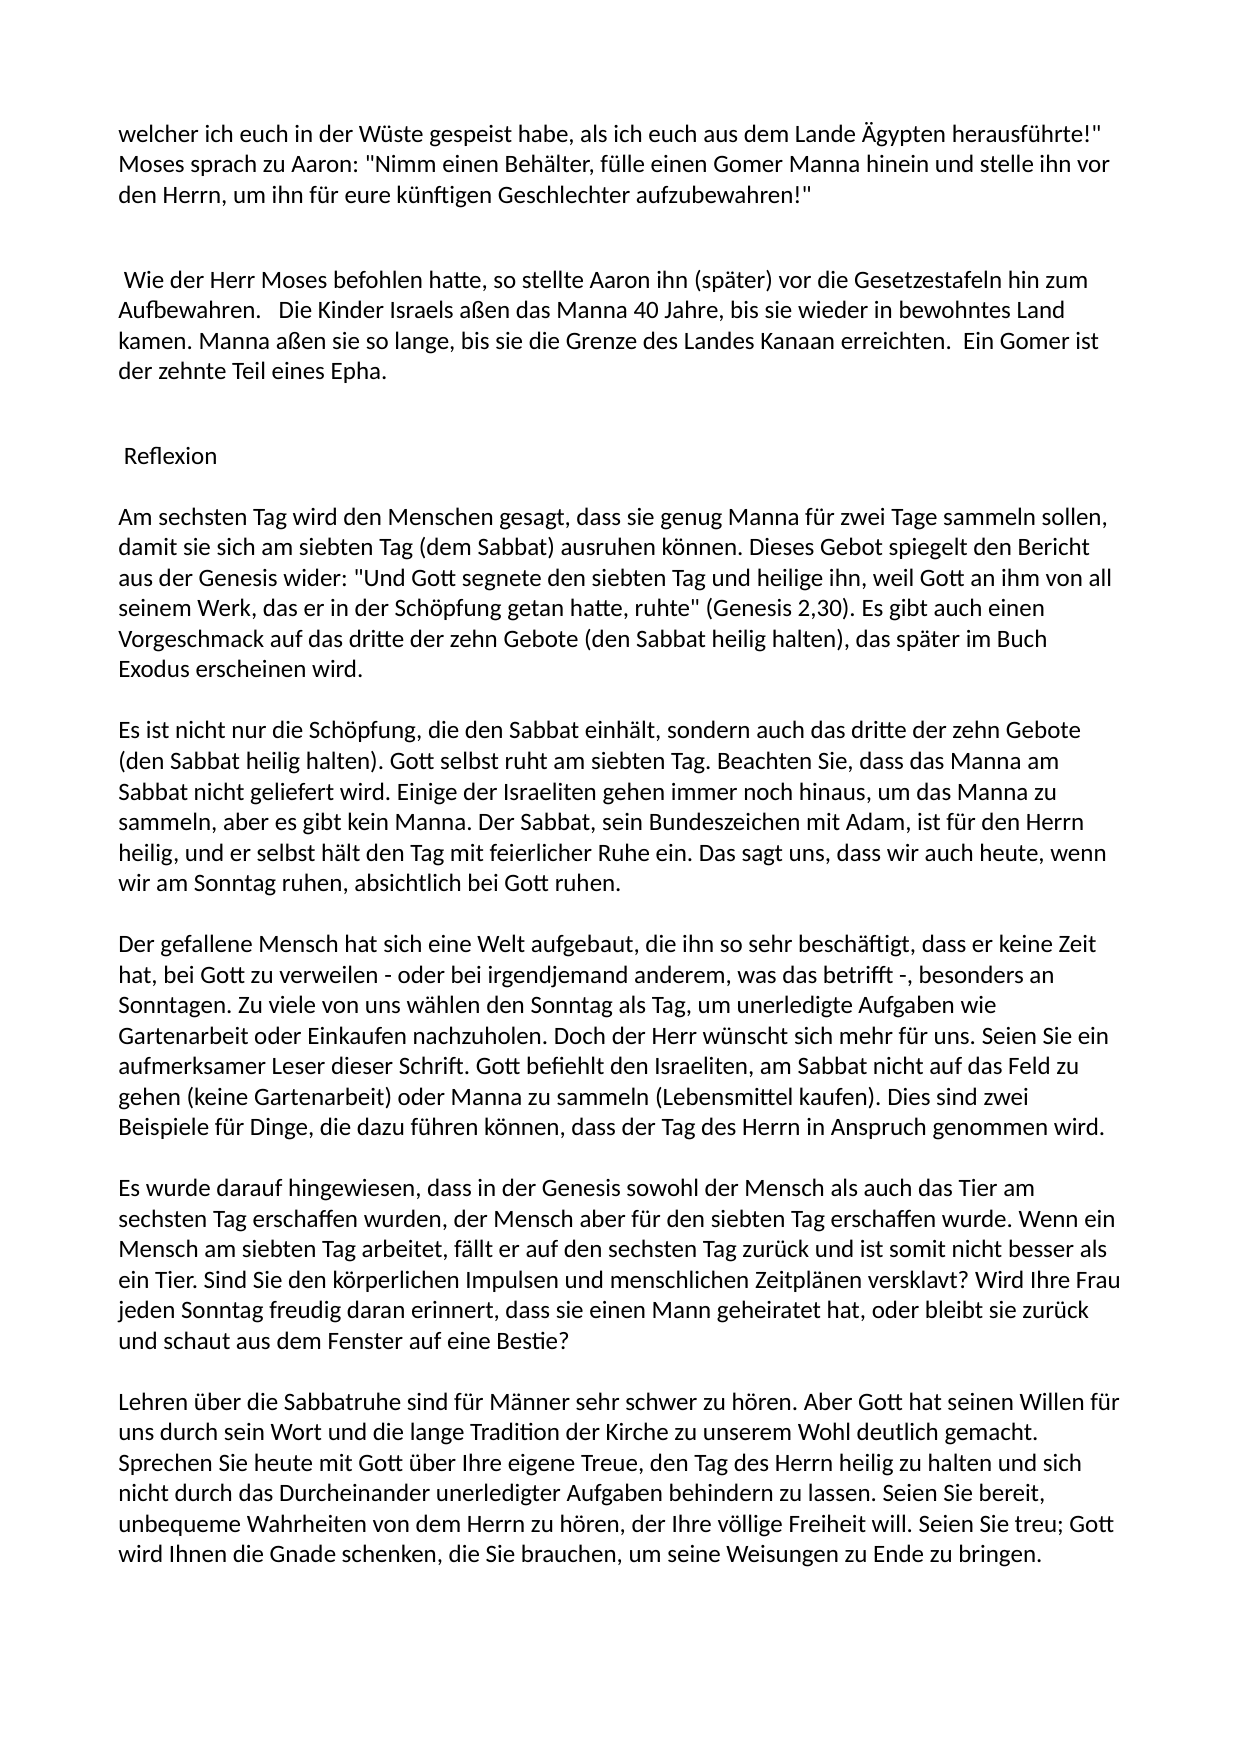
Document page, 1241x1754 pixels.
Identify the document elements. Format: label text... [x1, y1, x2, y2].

text welcher ich euch in der Wüste gespeist habe, als ich euch aus dem Lande Ägypten herausführte!" Moses sprach zu Aaron: "Nimm einen Behälter, fülle einen Gomer Manna hinein und stelle ihn vor den Herrn, um ihn für eure künftigen Geschlechter aufzubewahren!" [118, 118, 1122, 210]
text Reflexion Am sechsten Tag wird den Menschen gesagt, dass sie genug Manna für zwei Tage sammeln sollen, damit sie sich am siebten Tag (dem Sabbat) ausruhen können. Dieses Gebot spiegelt den Bericht aus der Genesis wider: "Und Gott segnete den siebten Tag und heilige ihn, weil Gott an ihm von all seinem Werk, das er in der Schöpfung getan hatte, ruhte" (Genesis 2,30). Es gibt auch einen Vorgeschmack auf das dritte der zehn Gebote (den Sabbat heilig halten), das später im Buch Exodus erscheinen wird. Es ist nicht nur die Schöpfung, die den Sabbat einhält, sondern auch das dritte der zehn Gebote (den Sabbat heilig halten). Gott selbst ruht am siebten Tag. Beachten Sie, dass das Manna am Sabbat nicht geliefert wird. Einige der Israeliten gehen immer noch hinaus, um das Manna zu sammeln, aber es gibt kein Manna. Der Sabbat, sein Bundeszeichen mit Adam, ist für den Herrn heilig, und er selbst hält den Tag mit feierlicher Ruhe ein. Das sagt uns, dass wir auch heute, wenn wir am Sonntag ruhen, absichtlich bei Gott ruhen. Der gefallene Mensch hat sich eine Welt aufgebaut, die ihn so sehr beschäftigt, dass er keine Zeit hat, bei Gott zu verweilen - oder bei irgendjemand anderem, was das betrifft -, besonders an Sonntagen. Zu viele von uns wählen den Sonntag als Tag, um unerledigte Aufgaben wie Gartenarbeit oder Einkaufen nachzuholen. Doch der Herr wünscht sich mehr für uns. Seien Sie ein aufmerksamer Leser dieser Schrift. Gott befiehlt den Israeliten, am Sabbat nicht auf das Feld zu gehen (keine Gartenarbeit) oder Manna zu sammeln (Lebensmittel kaufen). Dies sind zwei Beispiele für Dinge, die dazu führen können, dass der Tag des Herrn in Anspruch genommen wird. Es wurde darauf hingewiesen, dass in der Genesis sowohl der Mensch als auch das Tier am sechsten Tag erschaffen wurden, der Mensch aber für den siebten Tag erschaffen wurde. Wenn ein Mensch am siebten Tag arbeitet, fällt er auf den sechsten Tag zurück und ist somit nicht besser als ein Tier. Sind Sie den körperlichen Impulsen und menschlichen Zeitplänen versklavt? Wird Ihre Frau jeden Sonntag freudig daran erinnert, dass sie einen Mann geheiratet hat, oder bleibt sie zurück und schaut aus dem Fenster auf eine Bestie? Lehren über die Sabbatruhe sind für Männer sehr schwer zu hören. Aber Gott hat seinen Willen für uns durch sein Wort und die lange Tradition der Kirche zu unserem Wohl deutlich gemacht. Sprechen Sie heute mit Gott über Ihre eigene Treue, den Tag des Herrn heilig zu halten und sich nicht durch das Durcheinander unerledigter Aufgaben behindern zu lassen. Seien Sie bereit, unbequeme Wahrheiten von dem Herrn zu hören, der Ihre völlige Freiheit will. Seien Sie treu; Gott wird Ihnen die Gnade schenken, die Sie brauchen, um seine Weisungen zu Ende zu bringen. [118, 440, 1122, 1569]
text Wie der Herr Moses befohlen hatte, so stellte Aaron ihn (später) vor die Gesetzestafeln hin zum Aufbewahren. Die Kinder Israels aßen das Manna 40 Jahre, bis sie wieder in bewohntes Land kamen. Manna aßen sie so lange, bis sie die Grenze des Landes Kanaan erreichten. Ein Gomer ist der zehnte Teil eines Epha. [118, 264, 1122, 386]
